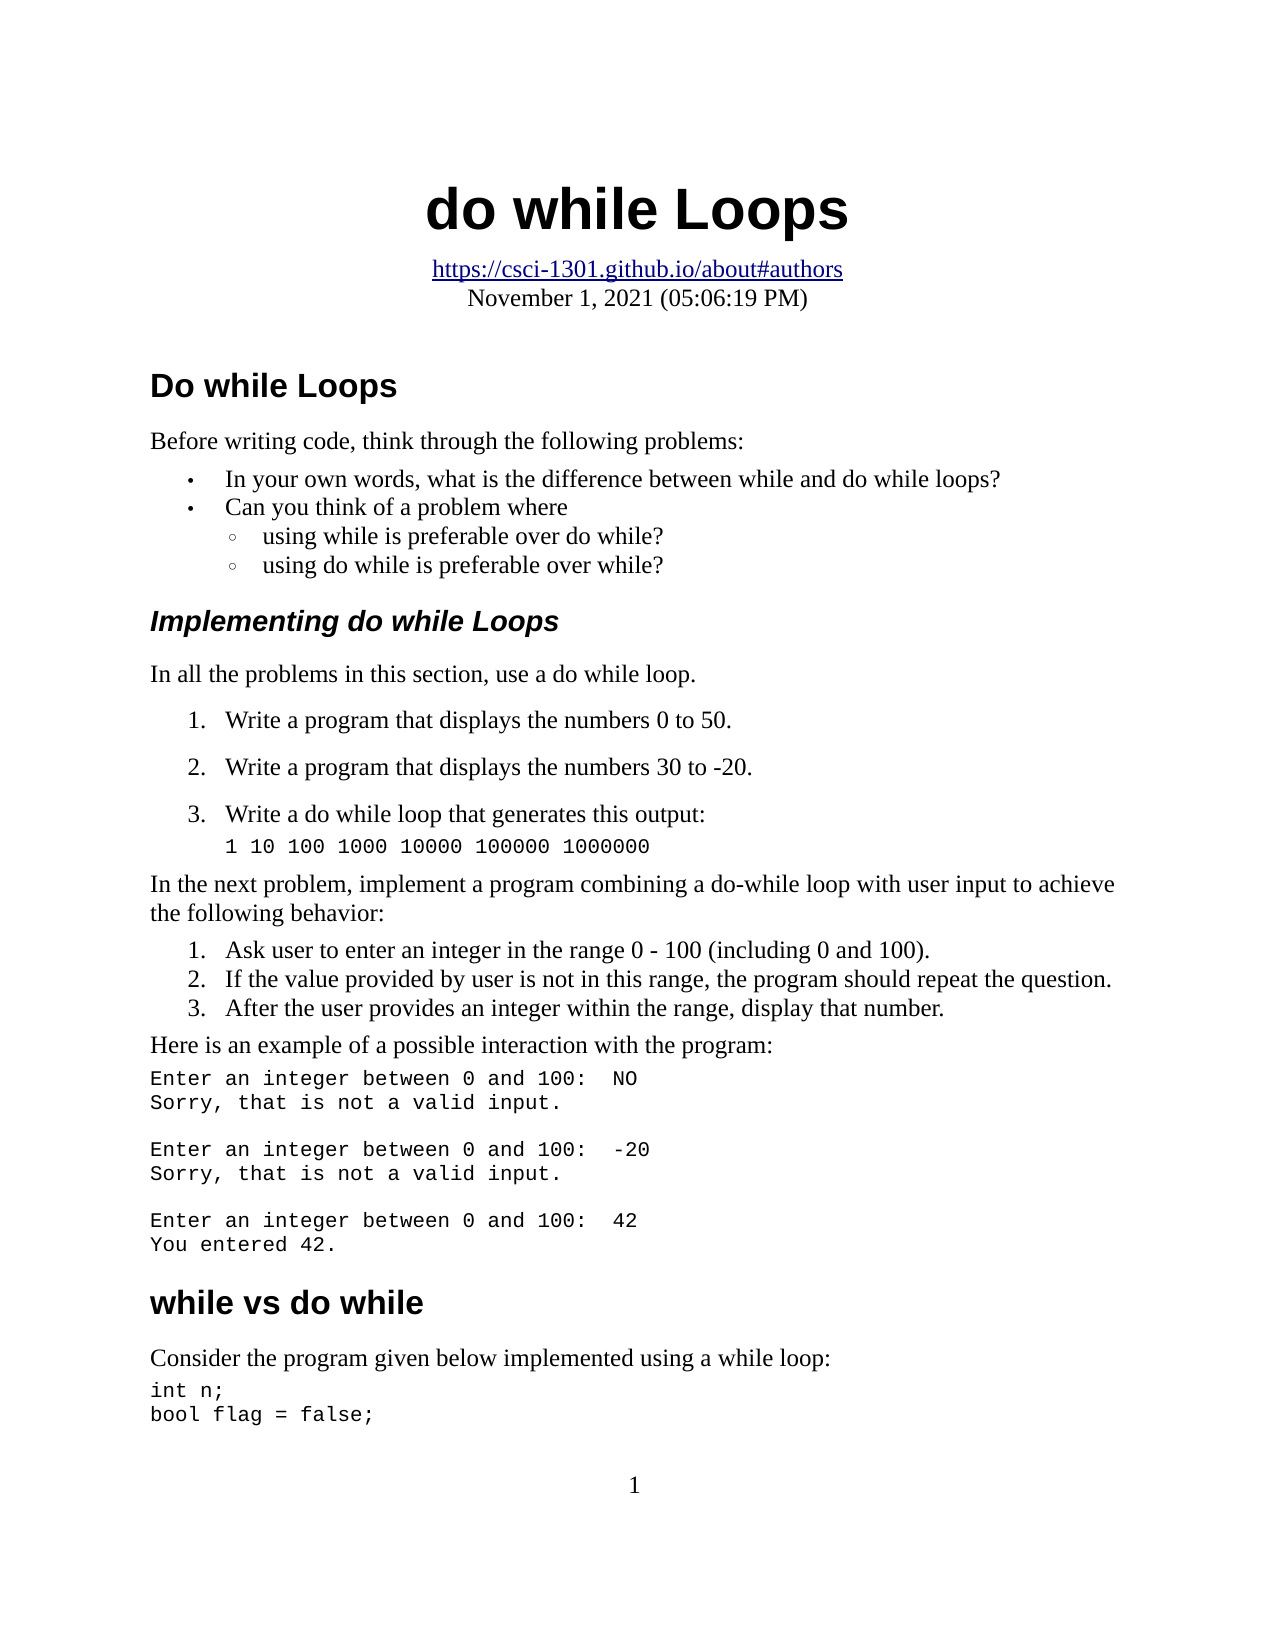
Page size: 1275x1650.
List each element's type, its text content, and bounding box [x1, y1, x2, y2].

list Ask user to enter an integer in the range 0 - 100 (including 0 and 100). [187, 935, 1125, 964]
text https://csci-1301.github.io/about#authors [150, 254, 1125, 283]
text Enter an integer between 0 and 100: 42 [150, 1210, 1125, 1234]
list using while is preferable over do while? [225, 521, 1125, 550]
text Consider the program given below implemented using a while loop: [150, 1343, 1125, 1371]
text Sorry, that is not a valid input. [150, 1163, 1125, 1187]
text Here is an example of a possible interaction with the program: [150, 1031, 1125, 1059]
list using do while is preferable over while? [225, 550, 1125, 579]
list After the user provides an integer within the range, display that number. [187, 993, 1125, 1022]
text Sorry, that is not a valid input. [150, 1092, 1125, 1116]
text November 1, 2021 (05:06:19 PM) [150, 283, 1125, 312]
text In all the problems in this section, use a do while loop. [150, 659, 1125, 687]
list Write a do while loop that generates this output: [187, 799, 1125, 827]
subtitle Implementing do while Loops [150, 604, 1125, 637]
title do while Loops [150, 175, 1125, 242]
list Write a program that displays the numbers 30 to -20. [187, 752, 1125, 781]
text Before writing code, think through the following problems: [150, 426, 1125, 455]
list In your own words, what is the difference between while and do while loops? [187, 464, 1125, 492]
list 1 10 100 1000 10000 100000 1000000 [187, 836, 1125, 860]
text Enter an integer between 0 and 100: -20 [150, 1139, 1125, 1163]
list Can you think of a problem where [187, 492, 1125, 521]
list Write a program that displays the numbers 0 to 50. [187, 705, 1125, 734]
text You entered 42. [150, 1234, 1125, 1257]
text int n; [150, 1380, 1125, 1404]
text Enter an integer between 0 and 100: NO [150, 1068, 1125, 1092]
subtitle Do while Loops [150, 366, 1125, 404]
text bool flag = false; [150, 1404, 1125, 1428]
text In the next problem, implement a program combining a do-while loop with user input to achieve the following behavior: [150, 869, 1125, 926]
subtitle while vs do while [150, 1282, 1125, 1321]
list If the value provided by user is not in this range, the program should repeat the question. [187, 964, 1125, 993]
